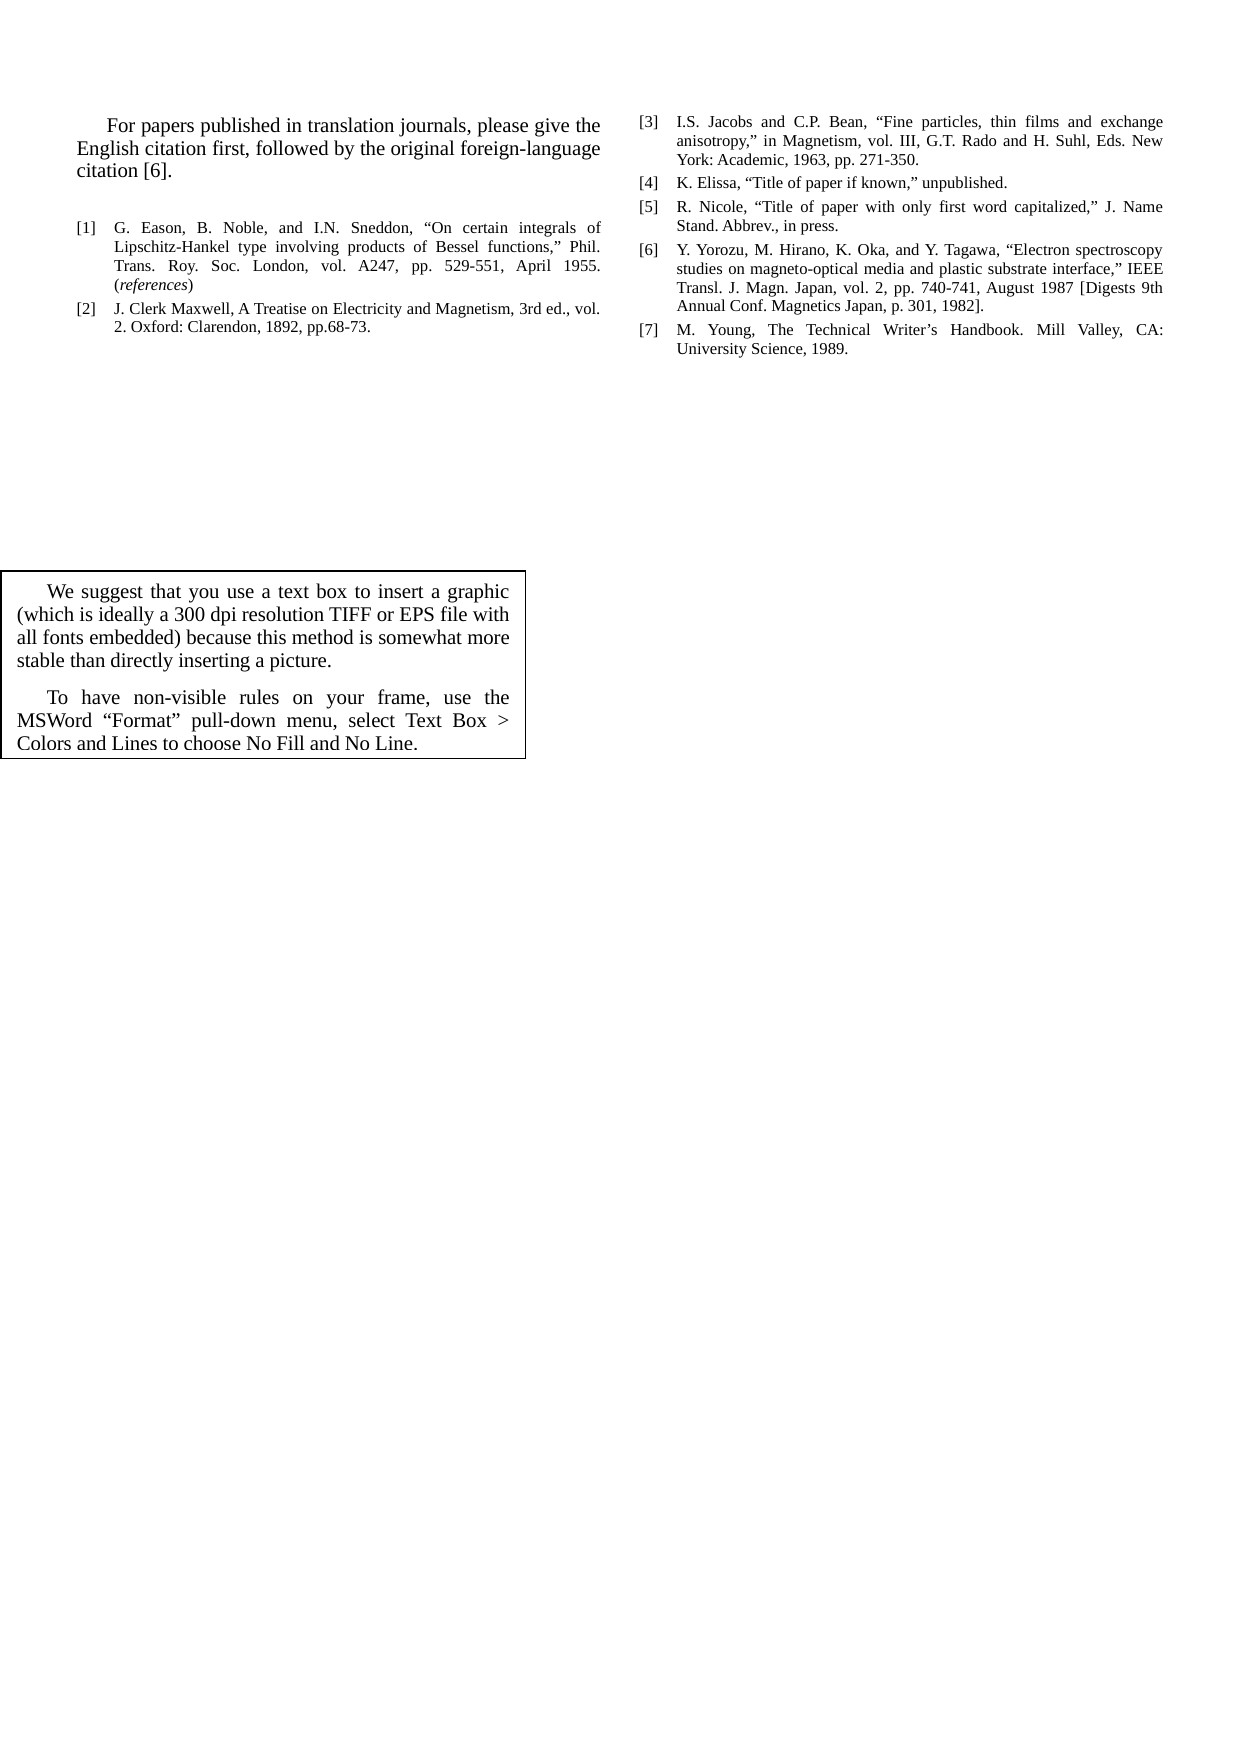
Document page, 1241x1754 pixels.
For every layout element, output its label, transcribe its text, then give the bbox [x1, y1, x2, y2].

list K. Elissa, “Title of paper if known,” unpublished. [639, 174, 1164, 193]
list J. Clerk Maxwell, A Treatise on Electricity and Magnetism, 3rd ed., vol. 2. Oxford: Clarendon, 1892, pp.68-73. [76, 299, 601, 337]
list To have non-visible rules on your frame, use the MSWord “Format” pull-down menu, select Text Box > Colors and Lines to choose No Fill and No Line. [17, 684, 510, 750]
list R. Nicole, “Title of paper with only first word capitalized,” J. Name Stand. Abbrev., in press. [639, 198, 1164, 235]
text For papers published in translation journals, please give the English citation first, followed by the original foreign-language citation [6]. [76, 112, 601, 182]
list G. Eason, B. Noble, and I.N. Sneddon, “On certain integrals of Lipschitz-Hankel type involving products of Bessel functions,” Phil. Trans. Roy. Soc. London, vol. A247, pp. 529-551, April 1955. (references) [76, 219, 601, 294]
list I.S. Jacobs and C.P. Bean, “Fine particles, thin films and exchange anisotropy,” in Magnetism, vol. III, G.T. Rado and H. Suhl, Eds. New York: Academic, 1963, pp. 271-350. [639, 112, 1164, 169]
list M. Young, The Technical Writer’s Handbook. Mill Valley, CA: University Science, 1989. [639, 321, 1164, 358]
list We suggest that you use a text box to insert a graphic (which is ideally a 300 dpi resolution TIFF or EPS file with all fonts embedded) because this method is somewhat more stable than directly inserting a picture. [17, 579, 510, 672]
list Y. Yorozu, M. Hirano, K. Oka, and Y. Tagawa, “Electron spectroscopy studies on magneto-optical media and plastic substrate interface,” IEEE Transl. J. Magn. Japan, vol. 2, pp. 740-741, August 1987 [Digests 9th Annual Conf. Magnetics Japan, p. 301, 1982]. [639, 241, 1164, 316]
